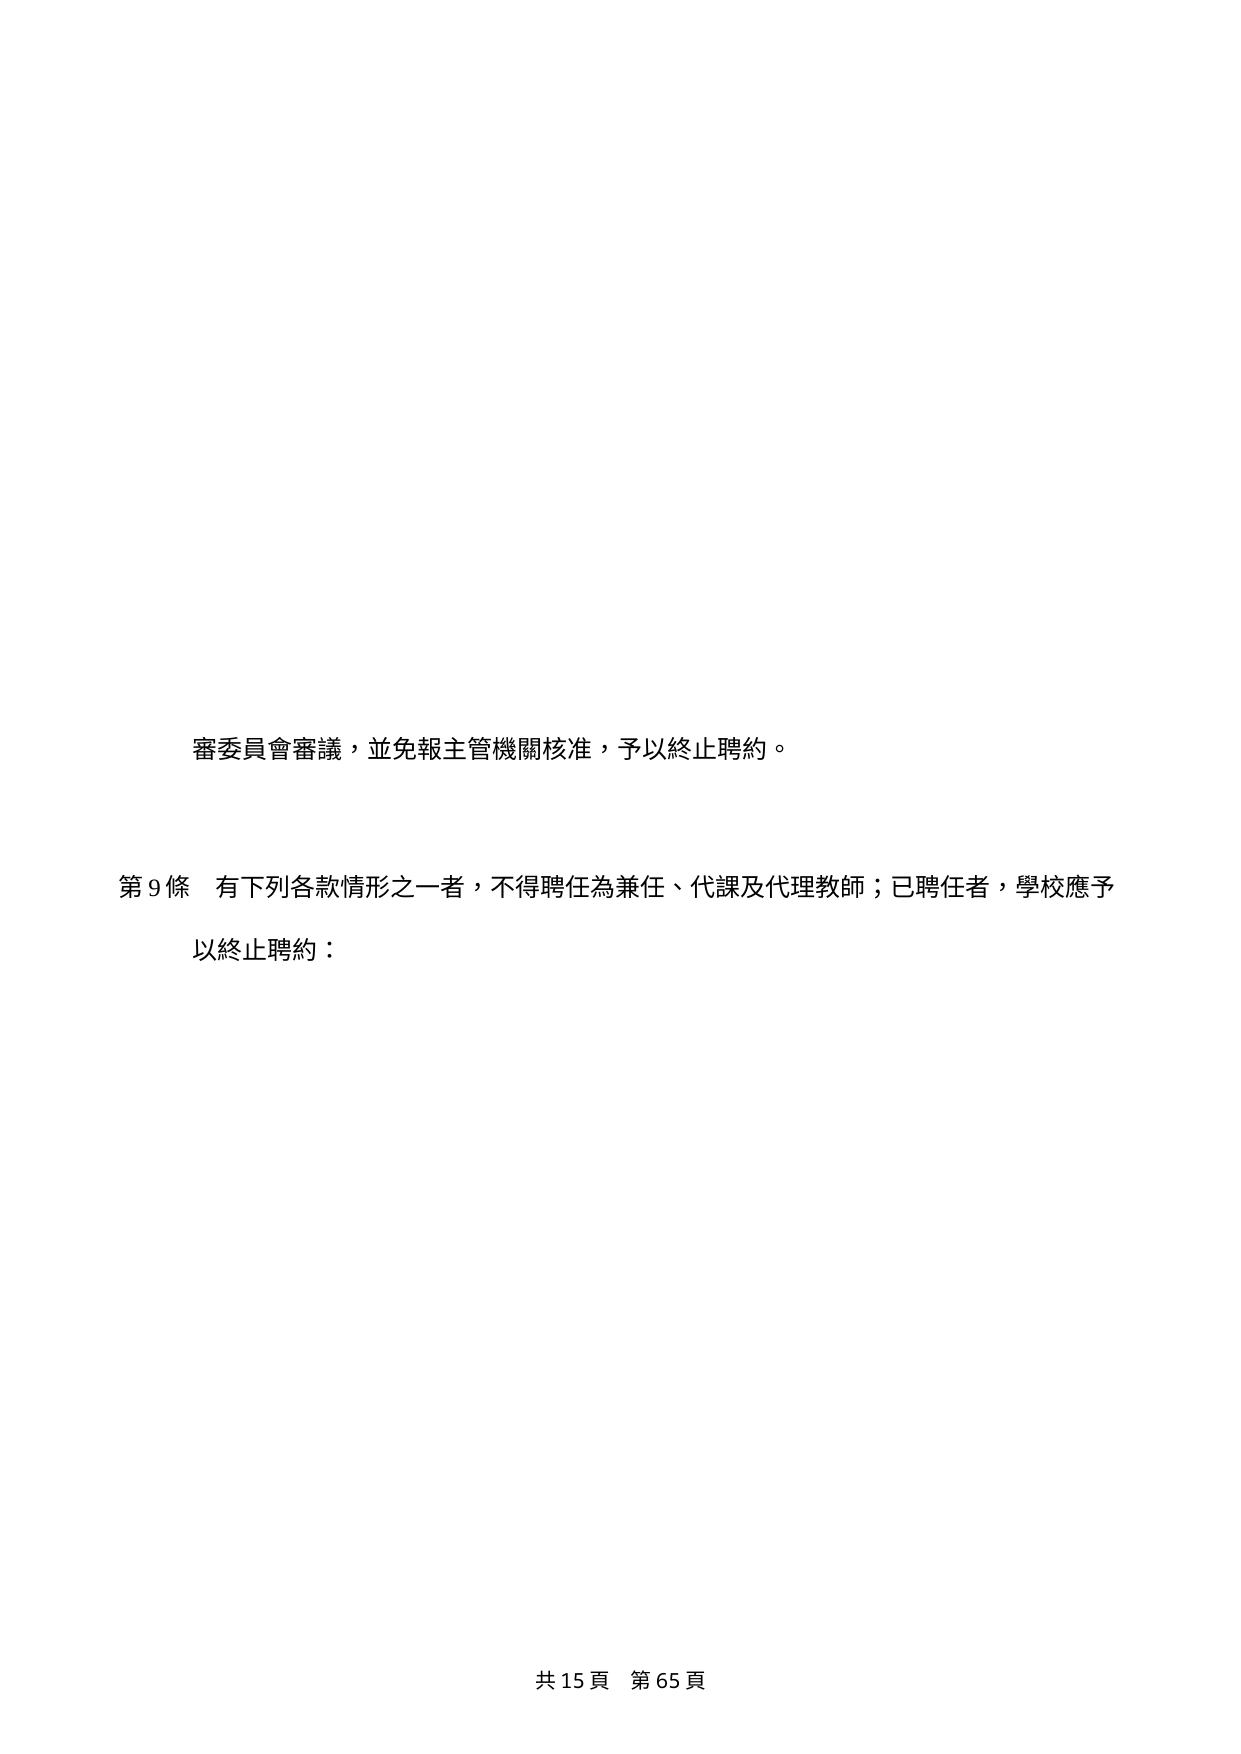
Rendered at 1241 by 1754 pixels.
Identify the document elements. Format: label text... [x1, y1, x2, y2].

text 審委員會審議，並免報主管機關核准，予以終止聘約。 [192, 706, 1122, 768]
text 第9條 有下列各款情形之一者，不得聘任為兼任、代課及代理教師；已聘任者，學校應予以終止聘約： [118, 844, 1122, 969]
